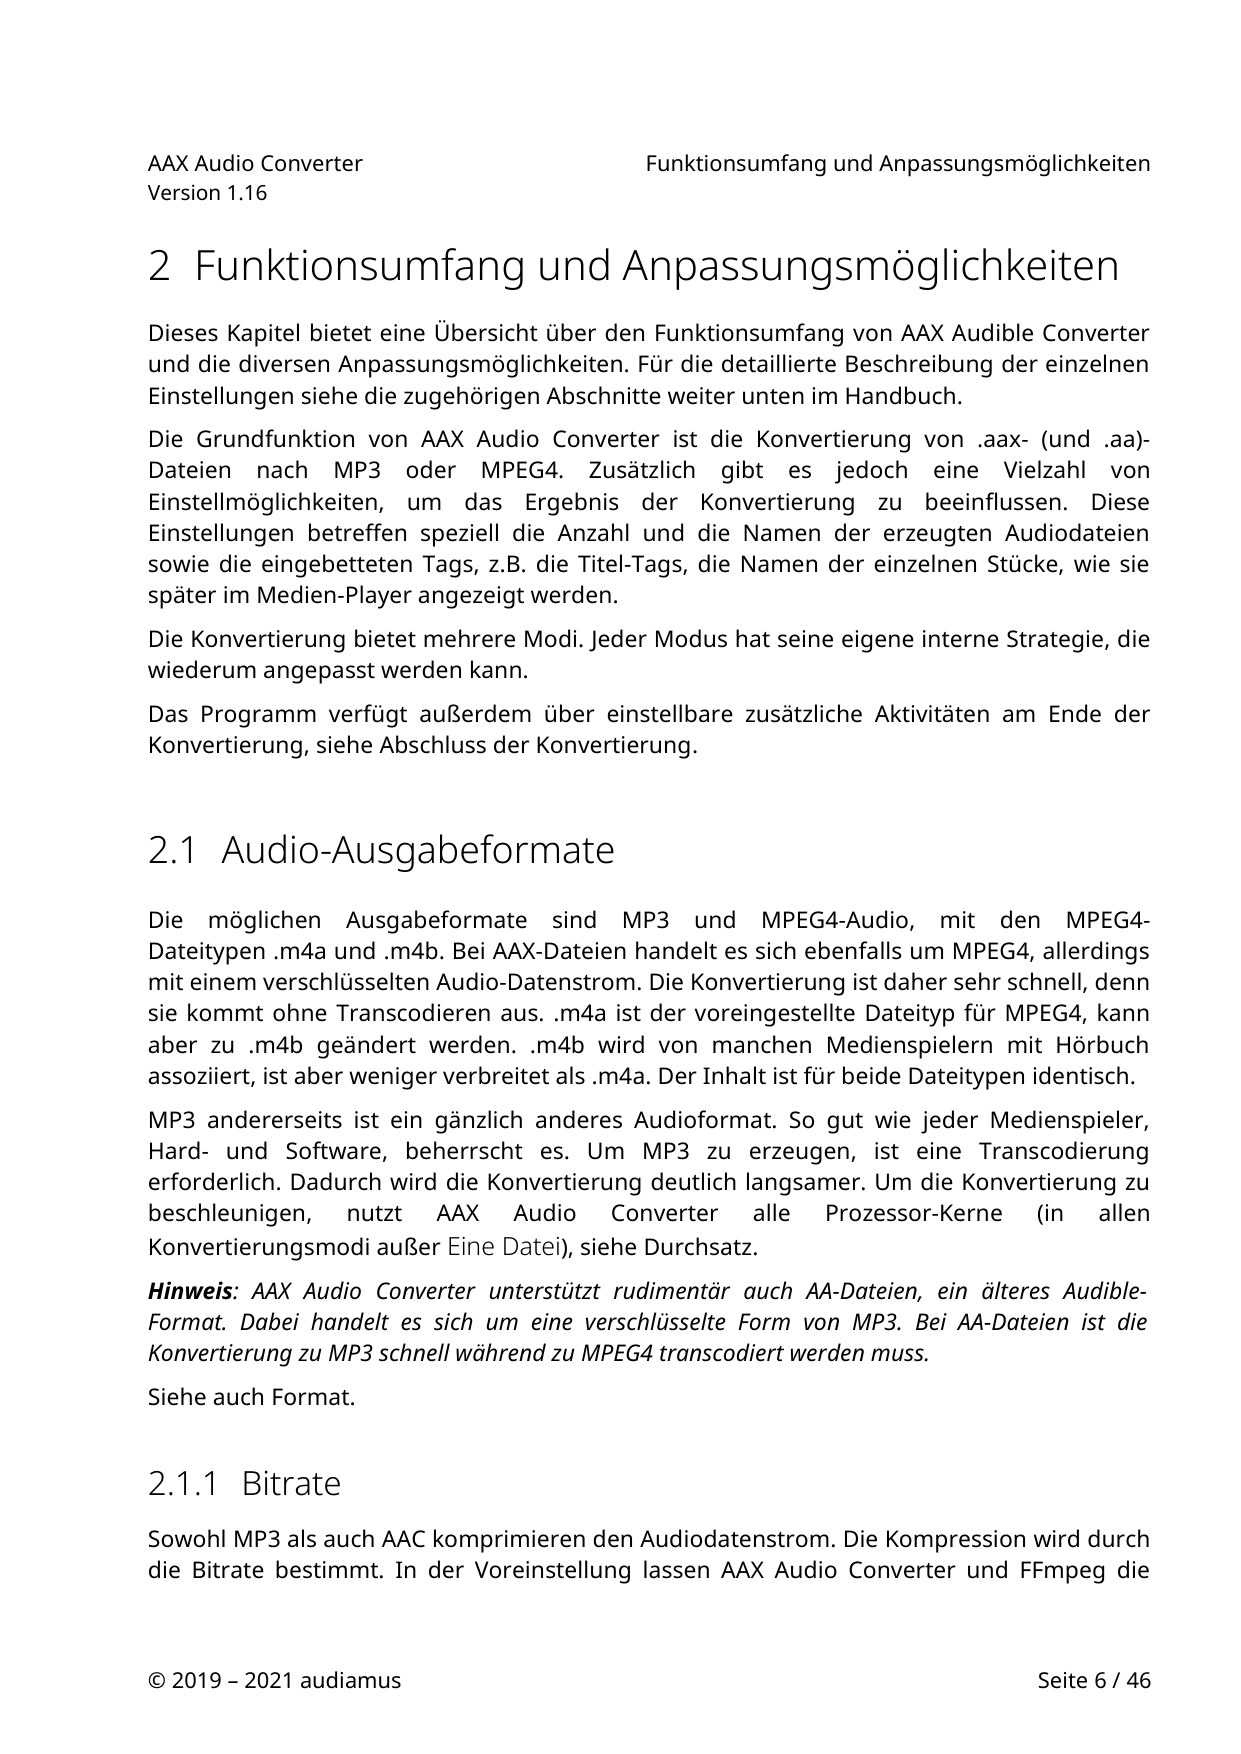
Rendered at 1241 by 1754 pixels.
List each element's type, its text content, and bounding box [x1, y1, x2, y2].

text Die Grundfunktion von AAX Audio Converter ist die Konvertierung von .aax- (und .aa)-Dateien nach MP3 oder MPEG4. Zusätzlich gibt es jedoch eine Vielzahl von Einstellmöglichkeiten, um das Ergebnis der Konvertierung zu beeinflussen. Diese Einstellungen betreffen speziell die Anzahl und die Namen der erzeugten Audiodateien sowie die eingebetteten Tags, z.B. die Titel-Tags, die Namen der einzelnen Stücke, wie sie später im Medien-Player angezeigt werden. [148, 423, 1152, 611]
subtitle Bitrate [148, 1460, 1152, 1505]
subtitle Audio-Ausgabeformate [148, 823, 1152, 874]
text Hinweis: AAX Audio Converter unterstützt rudimentär auch AA-Dateien, ein älteres Audible-Format. Dabei handelt es sich um eine verschlüsselte Form von MP3. Bei AA-Dateien ist die Konvertierung zu MP3 schnell während zu MPEG4 transcodiert werden muss. [148, 1275, 1152, 1369]
text Die Konvertierung bietet mehrere Modi. Jeder Modus hat seine eigene interne Strategie, die wiederum angepasst werden kann. [148, 623, 1152, 686]
text Siehe auch Format. [148, 1381, 1152, 1412]
subtitle Funktionsumfang und Anpassungsmöglichkeiten [148, 235, 1152, 292]
text Die möglichen Ausgabeformate sind MP3 und MPEG4-Audio, mit den MPEG4-Dateitypen .m4a und .m4b. Bei AAX-Dateien handelt es sich ebenfalls um MPEG4, allerdings mit einem verschlüsselten Audio-Datenstrom. Die Konvertierung ist daher sehr schnell, denn sie kommt ohne Transcodieren aus. .m4a ist der voreingestellte Dateityp für MPEG4, kann aber zu .m4b geändert werden. .m4b wird von manchen Medienspielern mit Hörbuch assoziiert, ist aber weniger verbreitet als .m4a. Der Inhalt ist für beide Dateitypen identisch. [148, 904, 1152, 1091]
text Das Programm verfügt außerdem über einstellbare zusätzliche Aktivitäten am Ende der Konvertierung, siehe Abschluss der Konvertierung. [148, 698, 1152, 761]
text Dieses Kapitel bietet eine Übersicht über den Funktionsumfang von AAX Audible Converter und die diversen Anpassungsmöglichkeiten. Für die detaillierte Beschreibung der einzelnen Einstellungen siehe die zugehörigen Abschnitte weiter unten im Handbuch. [148, 317, 1152, 411]
text Sowohl MP3 als auch AAC komprimieren den Audiodatenstrom. Die Kompression wird durch die Bitrate bestimmt. In der Voreinstellung lassen AAX Audio Converter und FFmpeg die [148, 1523, 1152, 1586]
text MP3 andererseits ist ein gänzlich anderes Audioformat. So gut wie jeder Medienspieler, Hard- und Software, beherrscht es. Um MP3 zu erzeugen, ist eine Transcodierung erforderlich. Dadurch wird die Konvertierung deutlich langsamer. Um die Konvertierung zu beschleunigen, nutzt AAX Audio Converter alle Prozessor-Kerne (in allen Konvertierungsmodi außer Eine Datei), siehe Durchsatz. [148, 1103, 1152, 1262]
